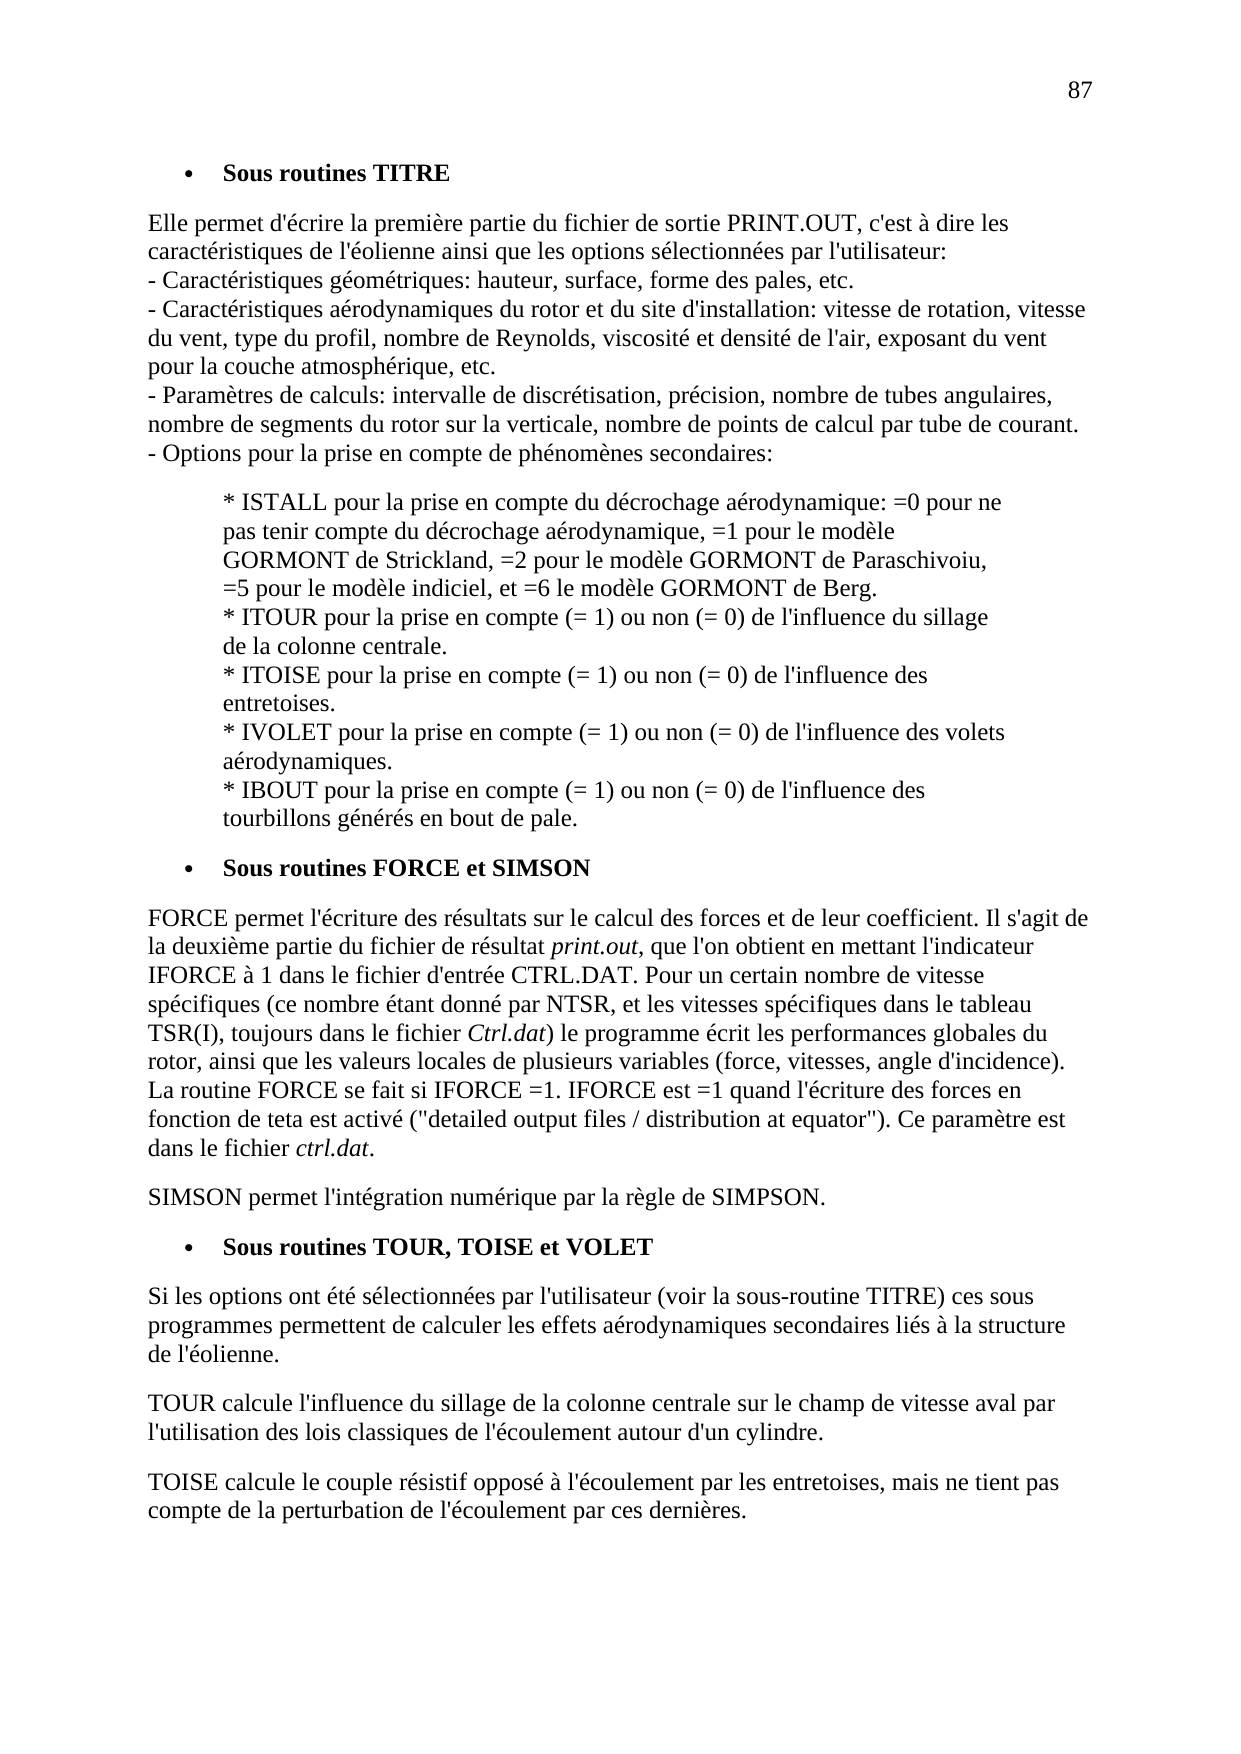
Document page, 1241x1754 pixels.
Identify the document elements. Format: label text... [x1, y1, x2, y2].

text TOUR calcule l'influence du sillage de la colonne centrale sur le champ de vitesse aval par l'utilisation des lois classiques de l'écoulement autour d'un cylindre. [148, 1388, 1092, 1446]
text SIMSON permet l'intégration numérique par la règle de SIMPSON. [148, 1182, 1092, 1211]
text TOISE calcule le couple résistif opposé à l'écoulement par les entretoises, mais ne tient pas compte de la perturbation de l'écoulement par ces dernières. [148, 1467, 1092, 1524]
list Sous routines TOUR, TOISE et VOLET [185, 1232, 1092, 1261]
text FORCE permet l'écriture des résultats sur le calcul des forces et de leur coefficient. Il s'agit de la deuxième partie du fichier de résultat print.out, que l'on obtient en mettant l'indicateur IFORCE à 1 dans le fichier d'entrée CTRL.DAT. Pour un certain nombre de vitesse spécifiques (ce nombre étant donné par NTSR, et les vitesses spécifiques dans le tableau TSR(I), toujours dans le fichier Ctrl.dat) le programme écrit les performances globales du rotor, ainsi que les valeurs locales de plusieurs variables (force, vitesses, angle d'incidence). La routine FORCE se fait si IFORCE =1. IFORCE est =1 quand l'écriture des forces en fonction de teta est activé ("detailed output files / distribution at equator"). Ce paramètre est dans le fichier ctrl.dat. [148, 903, 1092, 1161]
list Sous routines TITRE [185, 158, 1092, 187]
list Sous routines FORCE et SIMSON [185, 853, 1092, 882]
text Si les options ont été sélectionnées par l'utilisateur (voir la sous-routine TITRE) ces sous programmes permettent de calculer les effets aérodynamiques secondaires liés à la structure de l'éolienne. [148, 1281, 1092, 1368]
text * ISTALL pour la prise en compte du décrochage aérodynamique: =0 pour ne pas tenir compte du décrochage aérodynamique, =1 pour le modèle GORMONT de Strickland, =2 pour le modèle GORMONT de Paraschivoiu, =5 pour le modèle indiciel, et =6 le modèle GORMONT de Berg. * ITOUR pour la prise en compte (= 1) ou non (= 0) de l'influence du sillage de la colonne centrale. * ITOISE pour la prise en compte (= 1) ou non (= 0) de l'influence des entretoises. * IVOLET pour la prise en compte (= 1) ou non (= 0) de l'influence des volets aérodynamiques. * IBOUT pour la prise en compte (= 1) ou non (= 0) de l'influence des tourbillons générés en bout de pale. [223, 487, 1017, 832]
text Elle permet d'écrire la première partie du fichier de sortie PRINT.OUT, c'est à dire les caractéristiques de l'éolienne ainsi que les options sélectionnées par l'utilisateur: - Caractéristiques géométriques: hauteur, surface, forme des pales, etc. - Caractéristiques aérodynamiques du rotor et du site d'installation: vitesse de rotation, vitesse du vent, type du profil, nombre de Reynolds, viscosité et densité de l'air, exposant du vent pour la couche atmosphérique, etc. - Paramètres de calculs: intervalle de discrétisation, précision, nombre de tubes angulaires, nombre de segments du rotor sur la verticale, nombre de points de calcul par tube de courant. - Options pour la prise en compte de phénomènes secondaires: [148, 208, 1092, 466]
